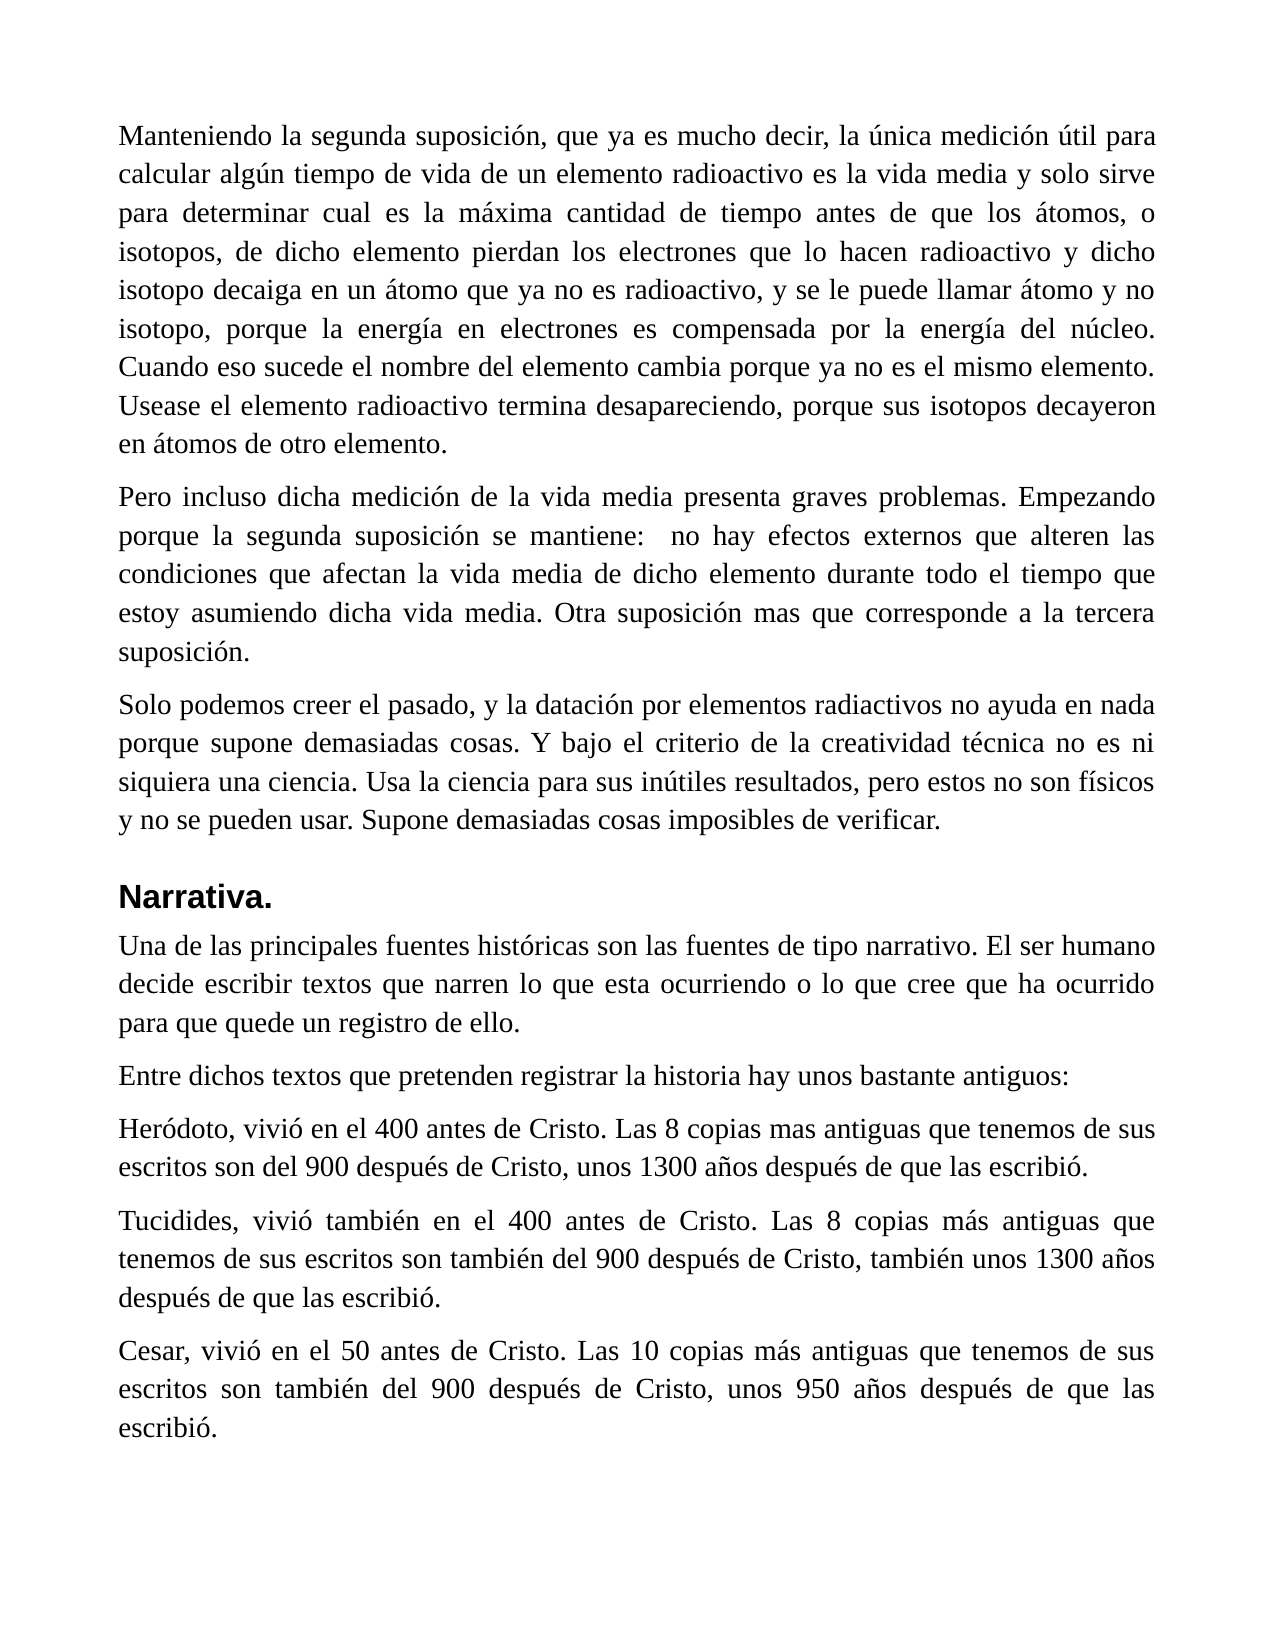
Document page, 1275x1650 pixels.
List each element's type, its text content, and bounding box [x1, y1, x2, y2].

text Tucidides, vivió también en el 400 antes de Cristo. Las 8 copias más antiguas que tenemos de sus escritos son también del 900 después de Cristo, también unos 1300 años después de que las escribió. [118, 1203, 1157, 1313]
text Pero incluso dicha medición de la vida media presenta graves problemas. Empezando porque la segunda suposición se mantiene: no hay efectos externos que alteren las condiciones que afectan la vida media de dicho elemento durante todo el tiempo que estoy asumiendo dicha vida media. Otra suposición mas que corresponde a la tercera suposición. [118, 479, 1157, 667]
text Entre dichos textos que pretenden registrar la historia hay unos bastante antiguos: [118, 1058, 1157, 1091]
text Solo podemos creer el pasado, y la datación por elementos radiactivos no ayuda en nada porque supone demasiadas cosas. Y bajo el criterio de la creatividad técnica no es ni siquiera una ciencia. Usa la ciencia para sus inútiles resultados, pero estos no son físicos y no se pueden usar. Supone demasiadas cosas imposibles de verificar. [118, 687, 1157, 836]
text Manteniendo la segunda suposición, que ya es mucho decir, la única medición útil para calcular algún tiempo de vida de un elemento radioactivo es la vida media y solo sirve para determinar cual es la máxima cantidad de tiempo antes de que los átomos, o isotopos, de dicho elemento pierdan los electrones que lo hacen radioactivo y dicho isotopo decaiga en un átomo que ya no es radioactivo, y se le puede llamar átomo y no isotopo, porque la energía en electrones es compensada por la energía del núcleo. Cuando eso sucede el nombre del elemento cambia porque ya no es el mismo elemento. Usease el elemento radioactivo termina desapareciendo, porque sus isotopos decayeron en átomos de otro elemento. [118, 118, 1157, 460]
subtitle Narrativa. [118, 876, 1157, 915]
text Cesar, vivió en el 50 antes de Cristo. Las 10 copias más antiguas que tenemos de sus escritos son también del 900 después de Cristo, unos 950 años después de que las escribió. [118, 1333, 1157, 1443]
text Una de las principales fuentes históricas son las fuentes de tipo narrativo. El ser humano decide escribir textos que narren lo que esta ocurriendo o lo que cree que ha ocurrido para que quede un registro de ello. [118, 928, 1157, 1038]
text Heródoto, vivió en el 400 antes de Cristo. Las 8 copias mas antiguas que tenemos de sus escritos son del 900 después de Cristo, unos 1300 años después de que las escribió. [118, 1111, 1157, 1183]
